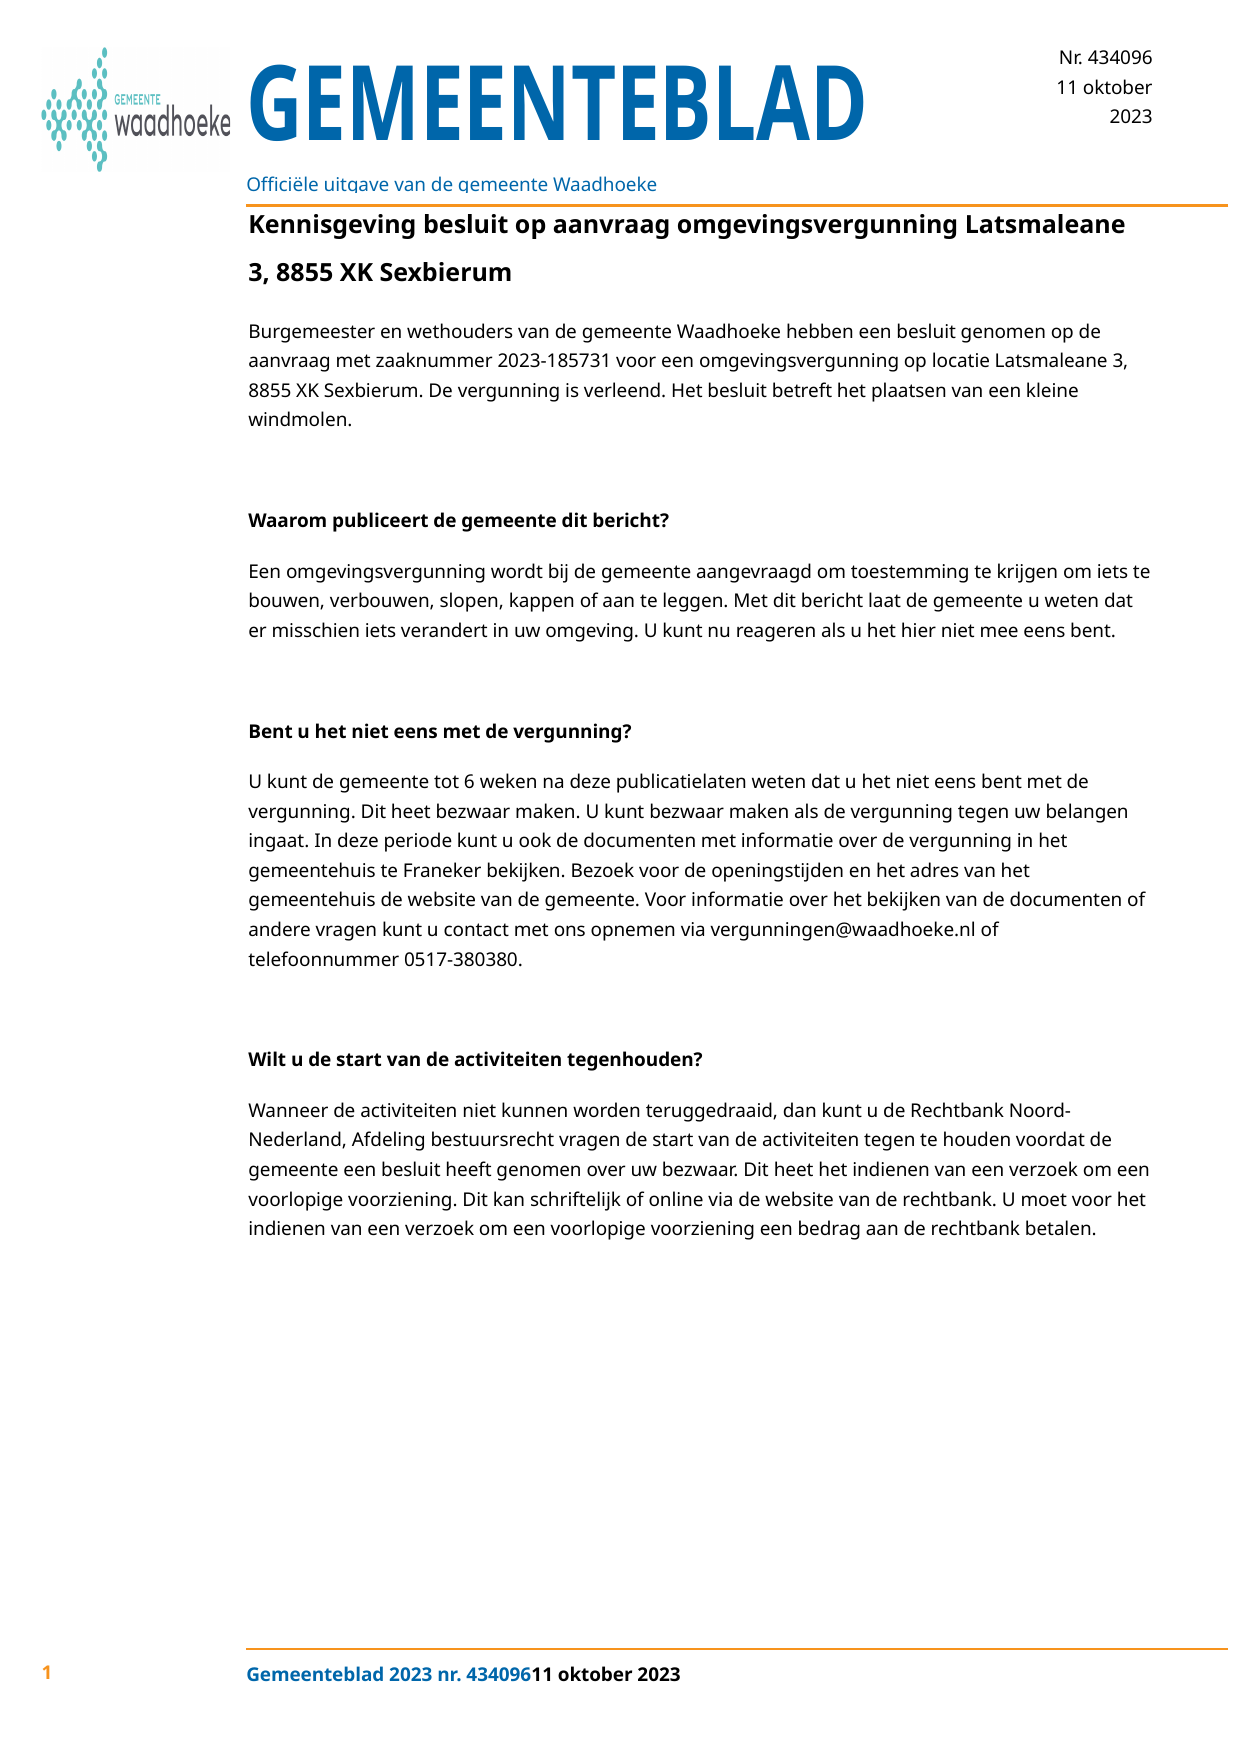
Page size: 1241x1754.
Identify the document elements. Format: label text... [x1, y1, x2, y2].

picture [41, 47, 231, 172]
text Waarom publiceert de gemeente dit bericht? [248, 507, 1152, 533]
text Bent u het niet eens met de vergunning? [248, 718, 1152, 744]
text Kennisgeving besluit op aanvraag omgevingsvergunning Latsmaleane 3, 8855 XK Sexbierum [248, 207, 1152, 288]
text U kunt de gemeente tot 6 weken na deze publicatielaten weten dat u het niet eens bent met de vergunning. Dit heet bezwaar maken. U kunt bezwaar maken als de vergunning tegen uw belangen ingaat. In deze periode kunt u ook de documenten met informatie over de vergunning in het gemeentehuis te Franeker bekijken. Bezoek voor de openingstijden en het adres van het gemeentehuis de website van de gemeente. Voor informatie over het bekijken van de documenten of andere vragen kunt u contact met ons opnemen via vergunningen@waadhoeke.nl of telefoonnummer 0517-380380. [248, 768, 1152, 972]
text Burgemeester en wethouders van de gemeente Waadhoeke hebben een besluit genomen op de aanvraag met zaaknummer 2023-185731 voor een omgevingsvergunning op locatie Latsmaleane 3, 8855 XK Sexbierum. De vergunning is verleend. Het besluit betreft het plaatsen van een kleine windmolen. [248, 318, 1152, 432]
text Een omgevingsvergunning wordt bij de gemeente aangevraagd om toestemming te krijgen om iets te bouwen, verbouwen, slopen, kappen of aan te leggen. Met dit bericht laat de gemeente u weten dat er misschien iets verandert in uw omgeving. U kunt nu reageren als u het hier niet mee eens bent. [248, 558, 1152, 643]
text Wanneer de activiteiten niet kunnen worden teruggedraaid, dan kunt u de Rechtbank Noord-Nederland, Afdeling bestuursrecht vragen de start van de activiteiten tegen te houden voordat de gemeente een besluit heeft genomen over uw bezwaar. Dit heet het indienen van een verzoek om een voorlopige voorziening. Dit kan schriftelijk of online via de website van de rechtbank. U moet voor het indienen van een verzoek om een voorlopige voorziening een bedrag aan de rechtbank betalen. [248, 1097, 1152, 1241]
text Wilt u de start van de activiteiten tegenhouden? [248, 1047, 1152, 1072]
